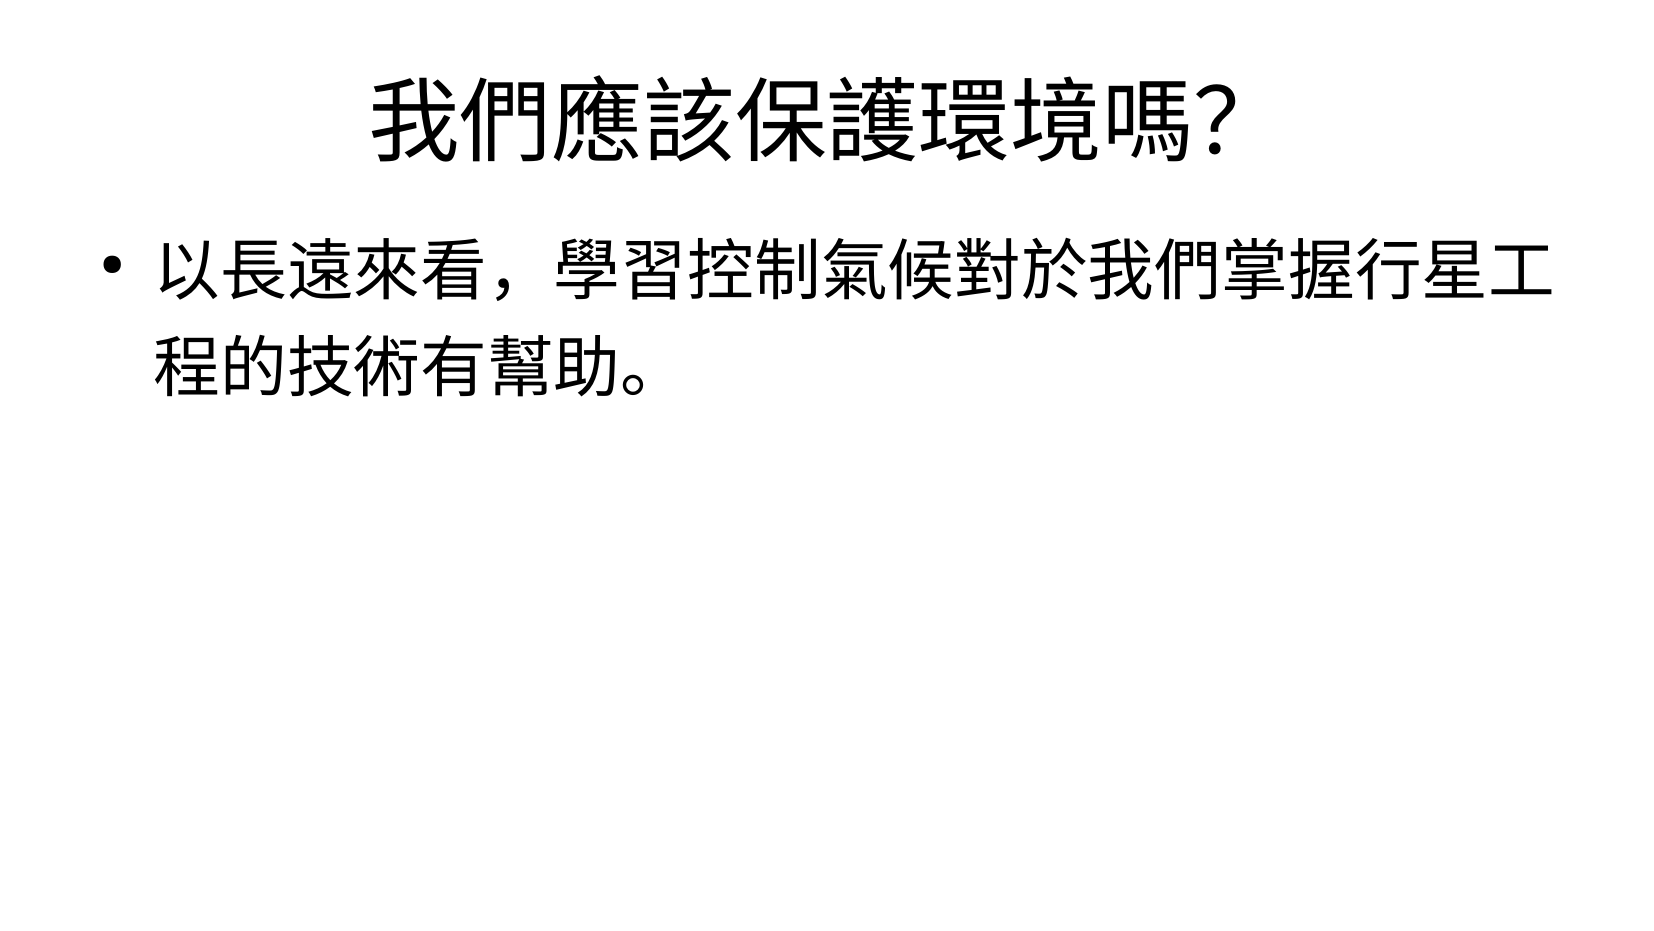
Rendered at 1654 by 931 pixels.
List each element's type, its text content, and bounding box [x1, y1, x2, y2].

title 我們應該保護環境嗎？ [82, 37, 1571, 193]
list 以長遠來看，學習控制氣候對於我們掌握行星工程的技術有幫助。 [82, 217, 1571, 758]
